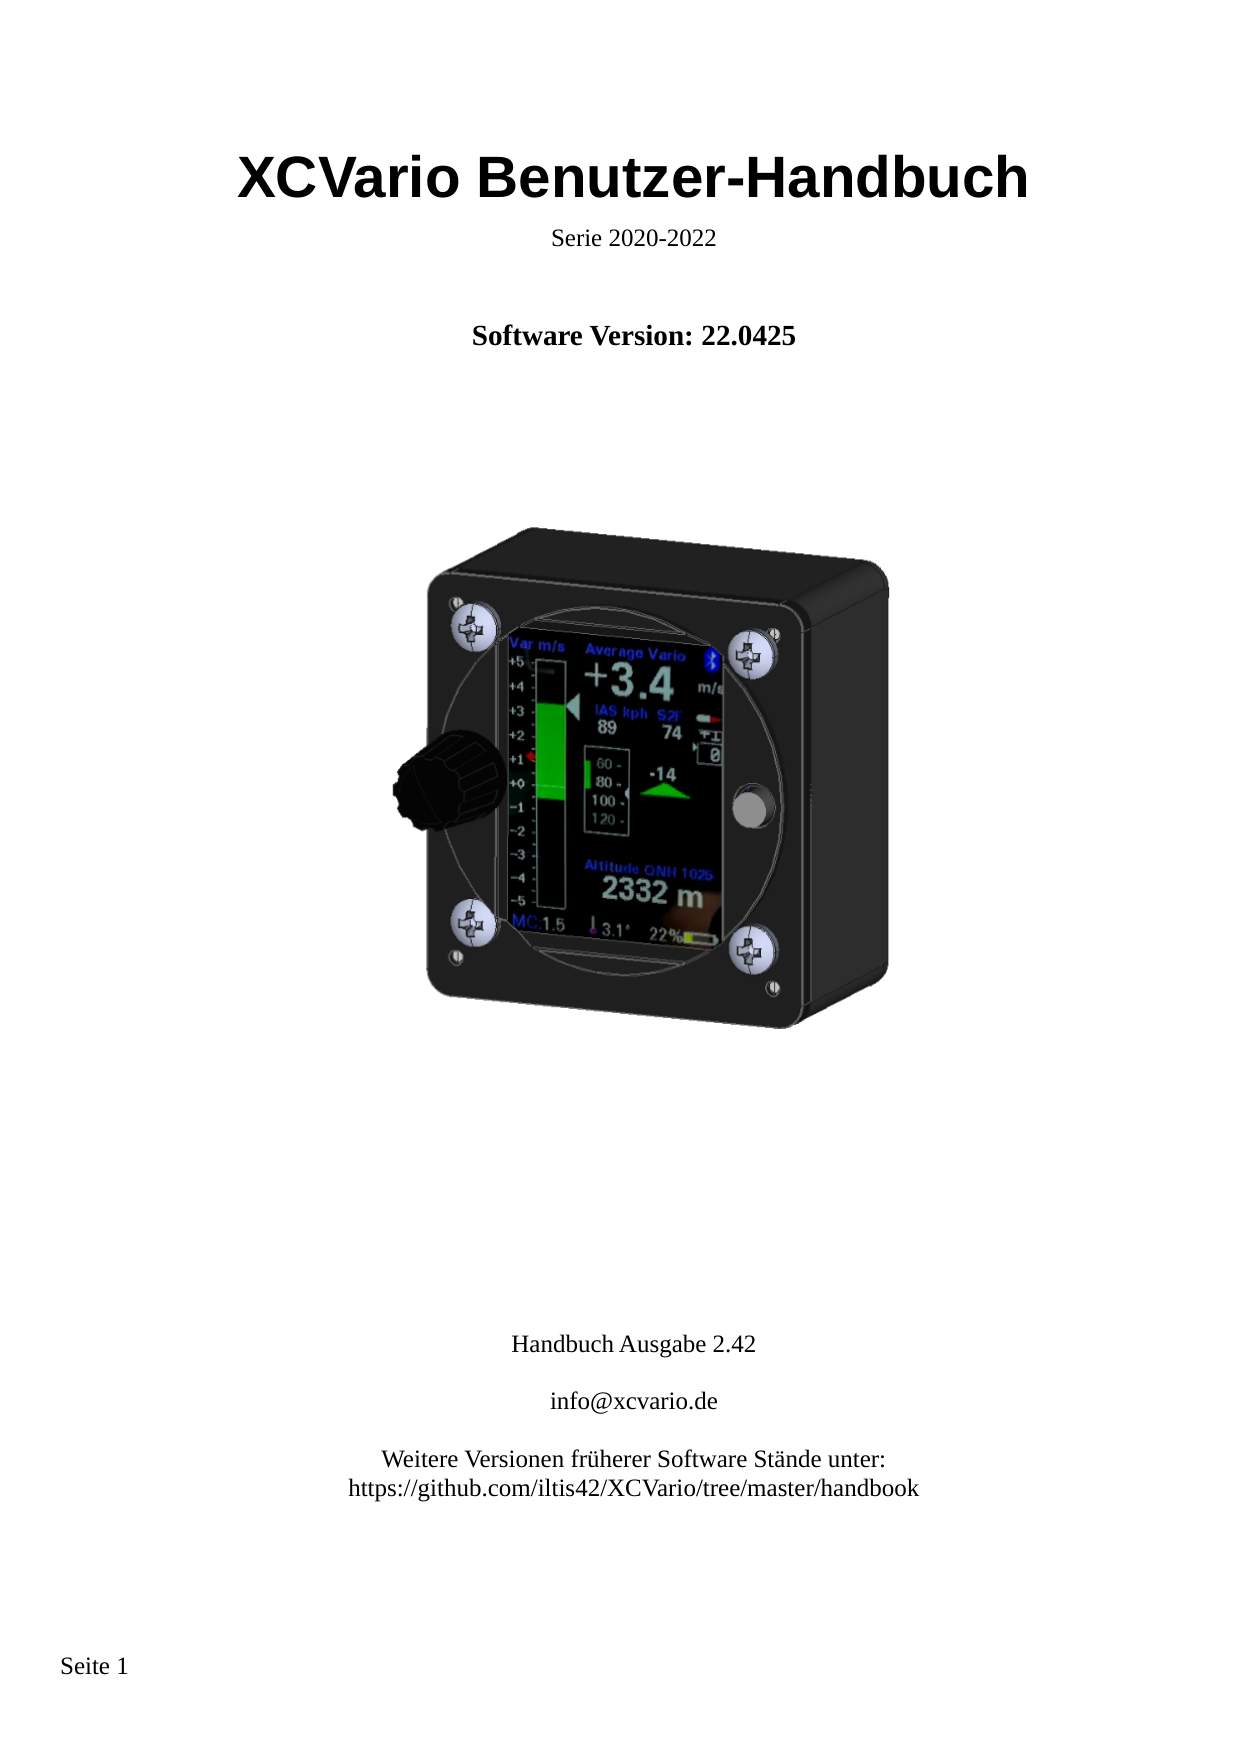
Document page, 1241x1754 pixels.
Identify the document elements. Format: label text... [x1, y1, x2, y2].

text https://github.com/iltis42/XCVario/tree/master/handbook [60, 1473, 1207, 1501]
text Weitere Versionen früherer Software Stände unter: [60, 1444, 1207, 1473]
title XCVario Benutzer-Handbuch [60, 143, 1207, 210]
text Software Version: 22.0425 [60, 318, 1207, 380]
text Serie 2020-2022 [60, 223, 1207, 251]
text Handbuch Ausgabe 2.42 [60, 1329, 1207, 1358]
picture [376, 498, 891, 1030]
text info@xcvario.de [60, 1386, 1207, 1415]
